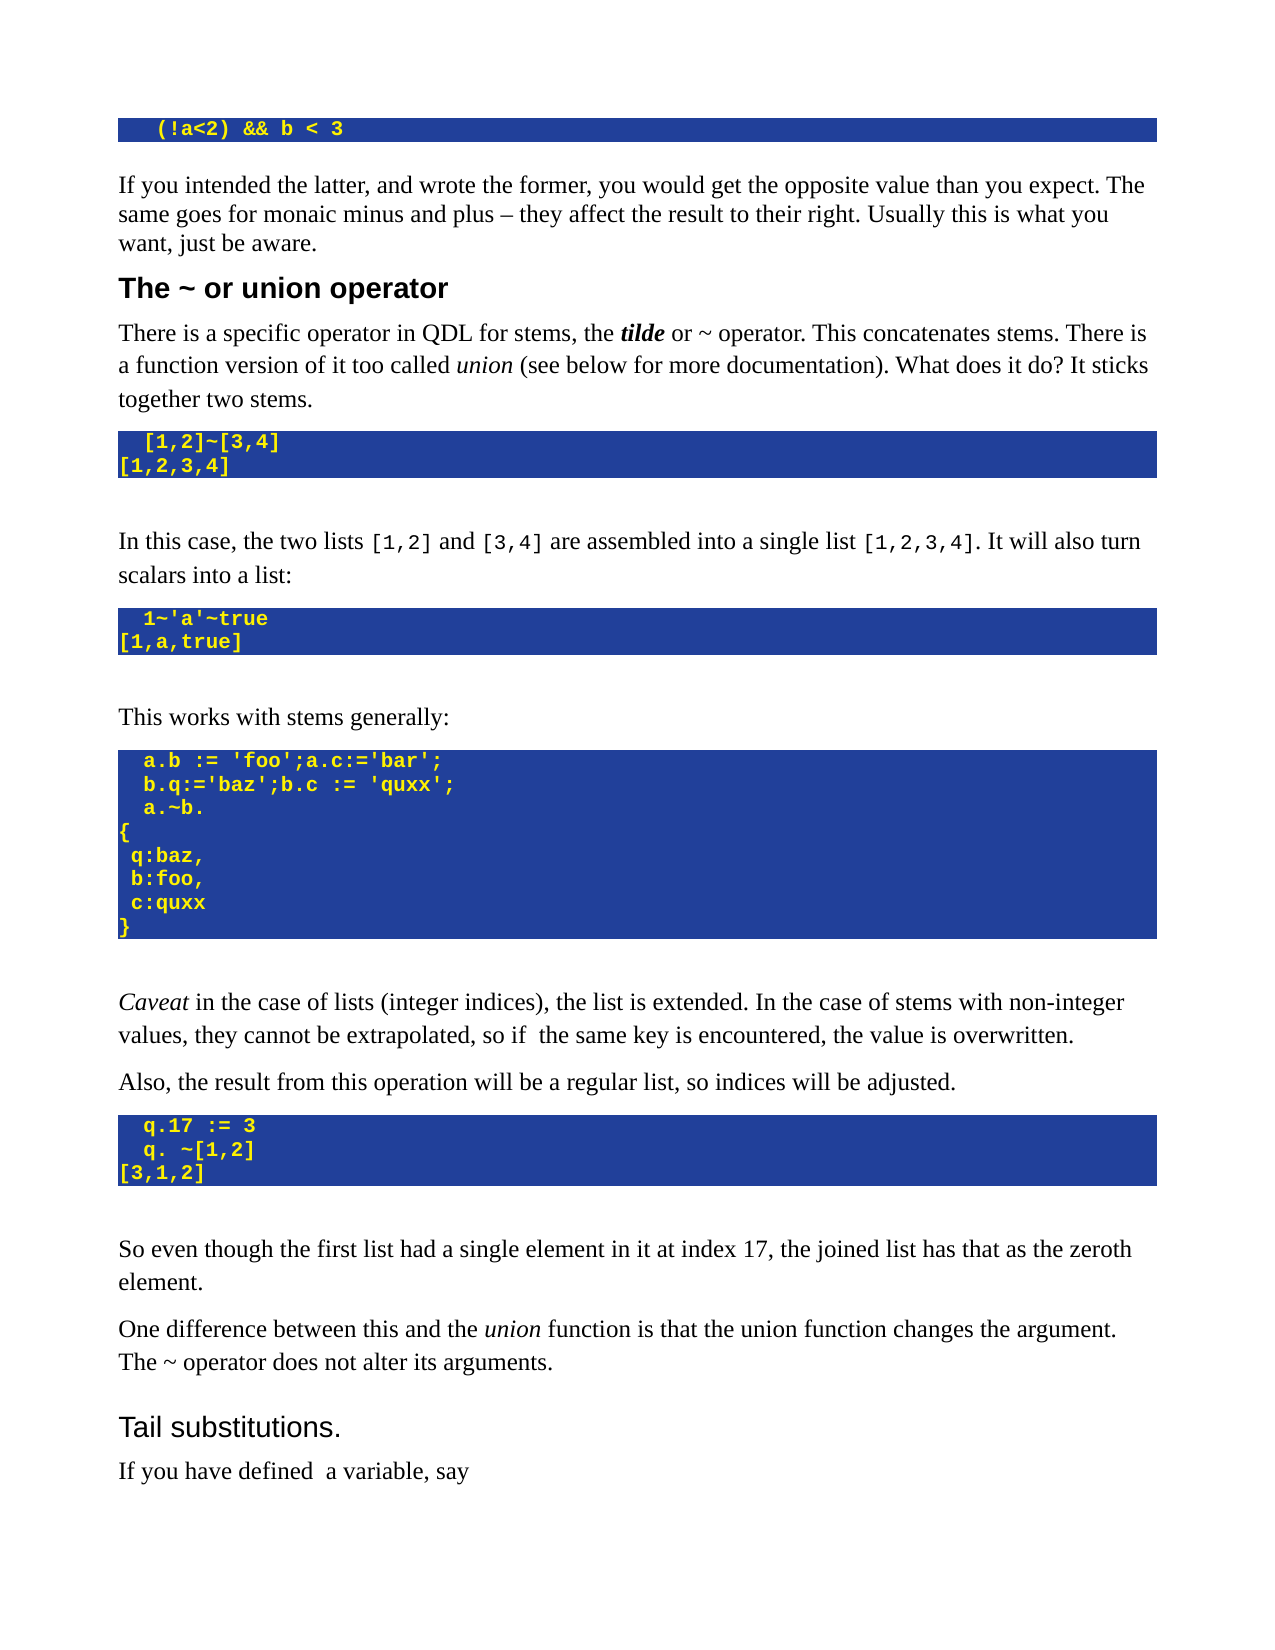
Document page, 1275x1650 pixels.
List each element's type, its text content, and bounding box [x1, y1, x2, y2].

text q.17 := 3 [118, 1115, 1157, 1139]
text b.q:='baz';b.c := 'quxx'; [118, 774, 1157, 797]
text This works with stems generally: [118, 702, 1157, 731]
text So even though the first list had a single element in it at index 17, the joined list has that as the zeroth element. [118, 1234, 1157, 1295]
text a.~b. [118, 797, 1157, 821]
subtitle The ~ or union operator [118, 271, 1157, 305]
text [3,1,2] [118, 1162, 1157, 1186]
text One difference between this and the union function is that the union function changes the argument. The ~ operator does not alter its arguments. [118, 1314, 1157, 1376]
text c:quxx [118, 892, 1157, 916]
text q. ~[1,2] [118, 1139, 1157, 1162]
text [1,2,3,4] [118, 455, 1157, 478]
subtitle Tail substitutions. [118, 1409, 1157, 1443]
text If you have defined a variable, say [118, 1456, 1157, 1484]
text [1,2]~[3,4] [118, 431, 1157, 455]
text If you intended the latter, and wrote the former, you would get the opposite value than you expect. The same goes for monaic minus and plus – they affect the result to their right. Usually this is what you want, just be aware. [118, 171, 1157, 257]
text a.b := 'foo';a.c:='bar'; [118, 750, 1157, 774]
text q:baz, [118, 845, 1157, 868]
text (!a<2) && b < 3 [118, 118, 1157, 142]
text } [118, 916, 1157, 939]
text [1,a,true] [118, 631, 1157, 655]
text Caveat in the case of lists (integer indices), the list is extended. In the case of stems with non-integer values, they cannot be extrapolated, so if the same key is encountered, the value is overwritten. [118, 987, 1157, 1049]
text In this case, the two lists [1,2] and [3,4] are assembled into a single list [1,2,3,4]. It will also turn scalars into a list: [118, 526, 1157, 589]
text 1~'a'~true [118, 608, 1157, 631]
text b:foo, [118, 868, 1157, 892]
text Also, the result from this operation will be a regular list, so indices will be adjusted. [118, 1067, 1157, 1096]
text There is a specific operator in QDL for stems, the tilde or ~ operator. This concatenates stems. There is a function version of it too called union (see below for more documentation). What does it do? It sticks together two stems. [118, 318, 1157, 412]
text { [118, 821, 1157, 845]
